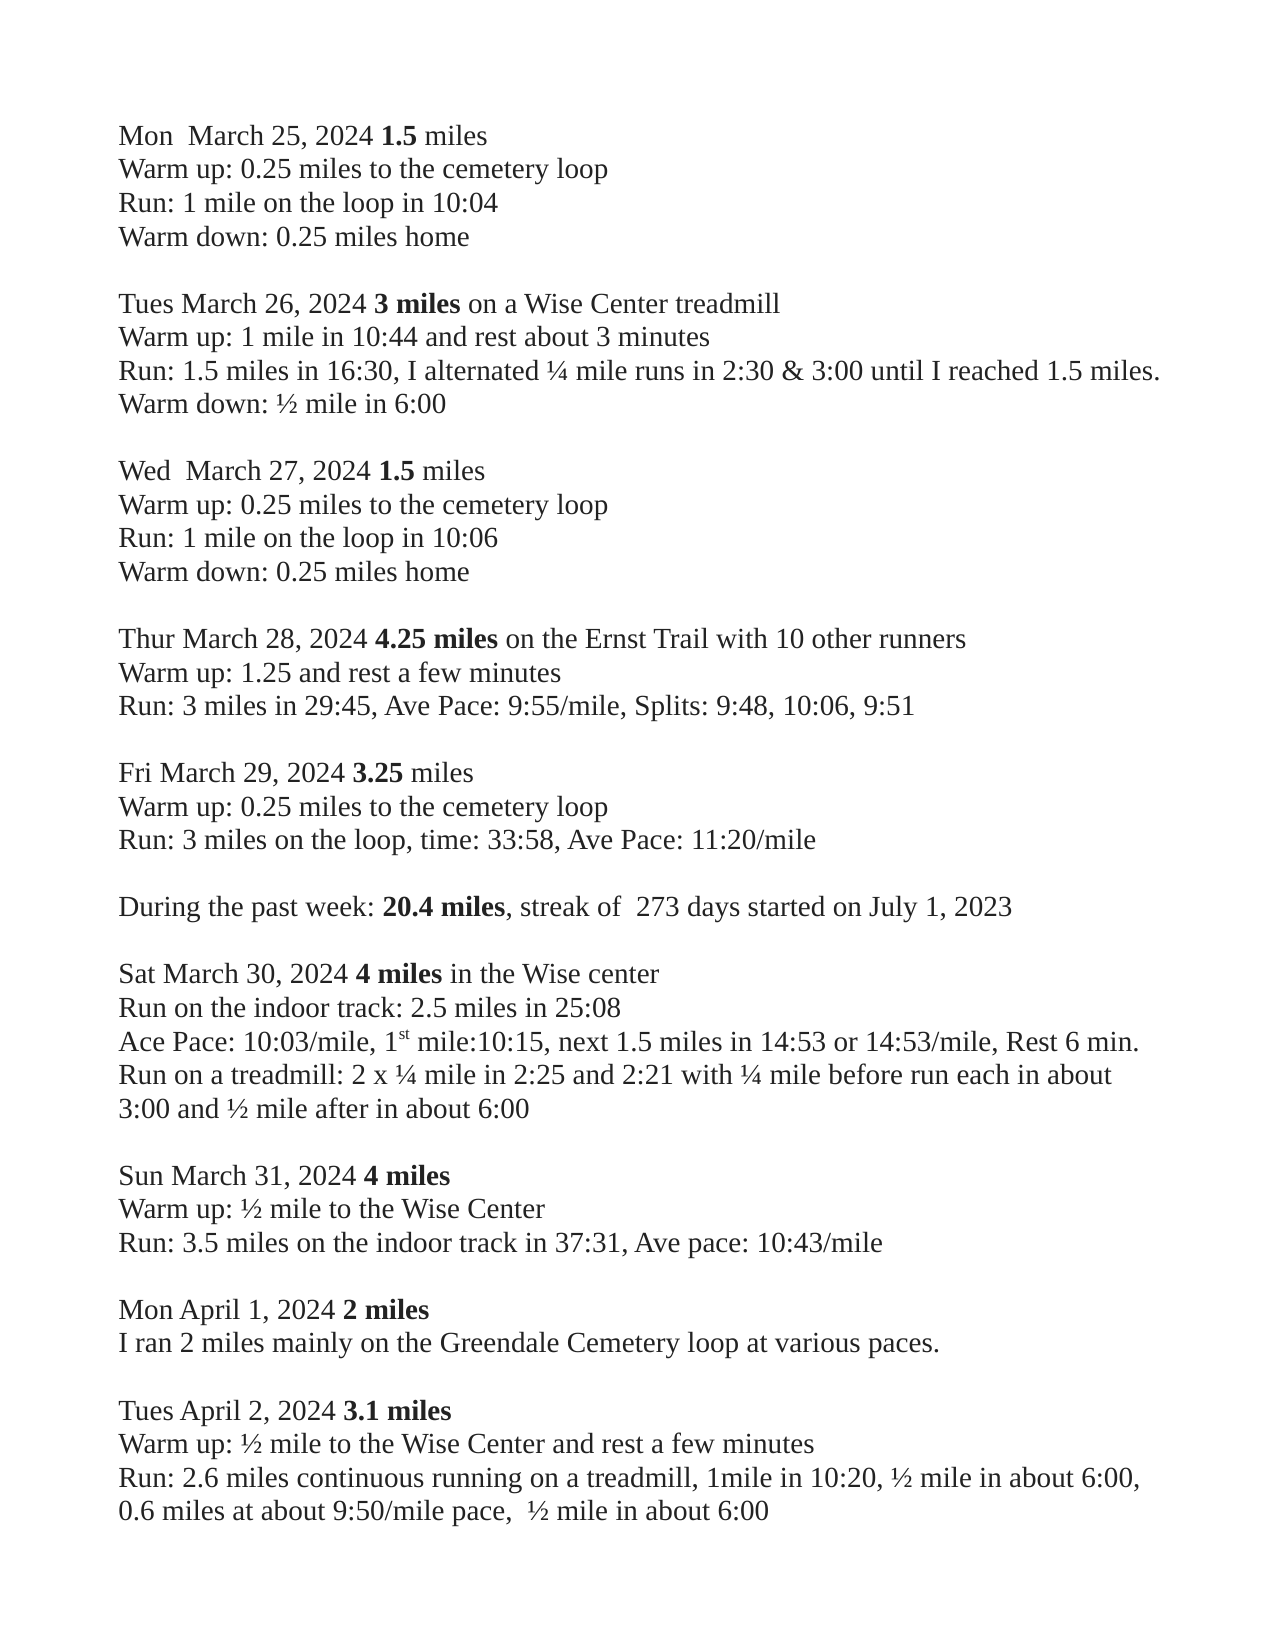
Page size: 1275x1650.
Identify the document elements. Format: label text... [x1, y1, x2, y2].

text Run: 1 mile on the loop in 10:06 [118, 521, 1161, 554]
text Run: 3 miles on the loop, time: 33:58, Ave Pace: 11:20/mile [118, 822, 1161, 856]
text Warm up: 1.25 and rest a few minutes [118, 655, 1161, 688]
text Warm up: 0.25 miles to the cemetery loop [118, 487, 1161, 521]
text Run: 1.5 miles in 16:30, I alternated ¼ mile runs in 2:30 & 3:00 until I reached 1.5 miles. [118, 353, 1161, 386]
text Run: 3.5 miles on the indoor track in 37:31, Ave pace: 10:43/mile [118, 1225, 1161, 1258]
text Warm down: 0.25 miles home [118, 554, 1161, 588]
text Fri March 29, 2024 3.25 miles [118, 755, 1161, 789]
text Mon March 25, 2024 1.5 miles [118, 118, 1161, 152]
text During the past week: 20.4 miles, streak of 273 days started on July 1, 2023 [118, 889, 1161, 923]
text Tues April 2, 2024 3.1 miles [118, 1393, 1161, 1426]
list 0.6 miles at about 9:50/mile pace, ½ mile in about 6:00 [118, 1493, 1161, 1527]
text Ace Pace: 10:03/mile, 1st mile:10:15, next 1.5 miles in 14:53 or 14:53/mile, Rest 6 min. [118, 1024, 1161, 1057]
text Run: 1 mile on the loop in 10:04 [118, 185, 1161, 219]
text Run: 3 miles in 29:45, Ave Pace: 9:55/mile, Splits: 9:48, 10:06, 9:51 [118, 688, 1161, 722]
text Warm up: ½ mile to the Wise Center [118, 1191, 1161, 1225]
text Warm down: ½ mile in 6:00 [118, 386, 1161, 420]
text Run on the indoor track: 2.5 miles in 25:08 [118, 990, 1161, 1024]
text Sun March 31, 2024 4 miles [118, 1158, 1161, 1191]
text Warm down: 0.25 miles home [118, 219, 1161, 252]
text Warm up: 0.25 miles to the cemetery loop [118, 152, 1161, 185]
text Run: 2.6 miles continuous running on a treadmill, 1mile in 10:20, ½ mile in about 6:00, [118, 1460, 1161, 1493]
text Warm up: 1 mile in 10:44 and rest about 3 minutes [118, 319, 1161, 353]
text Warm up: 0.25 miles to the cemetery loop [118, 789, 1161, 822]
text Wed March 27, 2024 1.5 miles [118, 453, 1161, 487]
text Mon April 1, 2024 2 miles [118, 1292, 1161, 1326]
text Run on a treadmill: 2 x ¼ mile in 2:25 and 2:21 with ¼ mile before run each in about 3:00 and ½ mile after in about 6:00 [118, 1057, 1161, 1124]
text Tues March 26, 2024 3 miles on a Wise Center treadmill [118, 286, 1161, 319]
text Thur March 28, 2024 4.25 miles on the Ernst Trail with 10 other runners [118, 621, 1161, 655]
text Warm up: ½ mile to the Wise Center and rest a few minutes [118, 1426, 1161, 1460]
text I ran 2 miles mainly on the Greendale Cemetery loop at various paces. [118, 1326, 1161, 1359]
text Sat March 30, 2024 4 miles in the Wise center [118, 957, 1161, 990]
